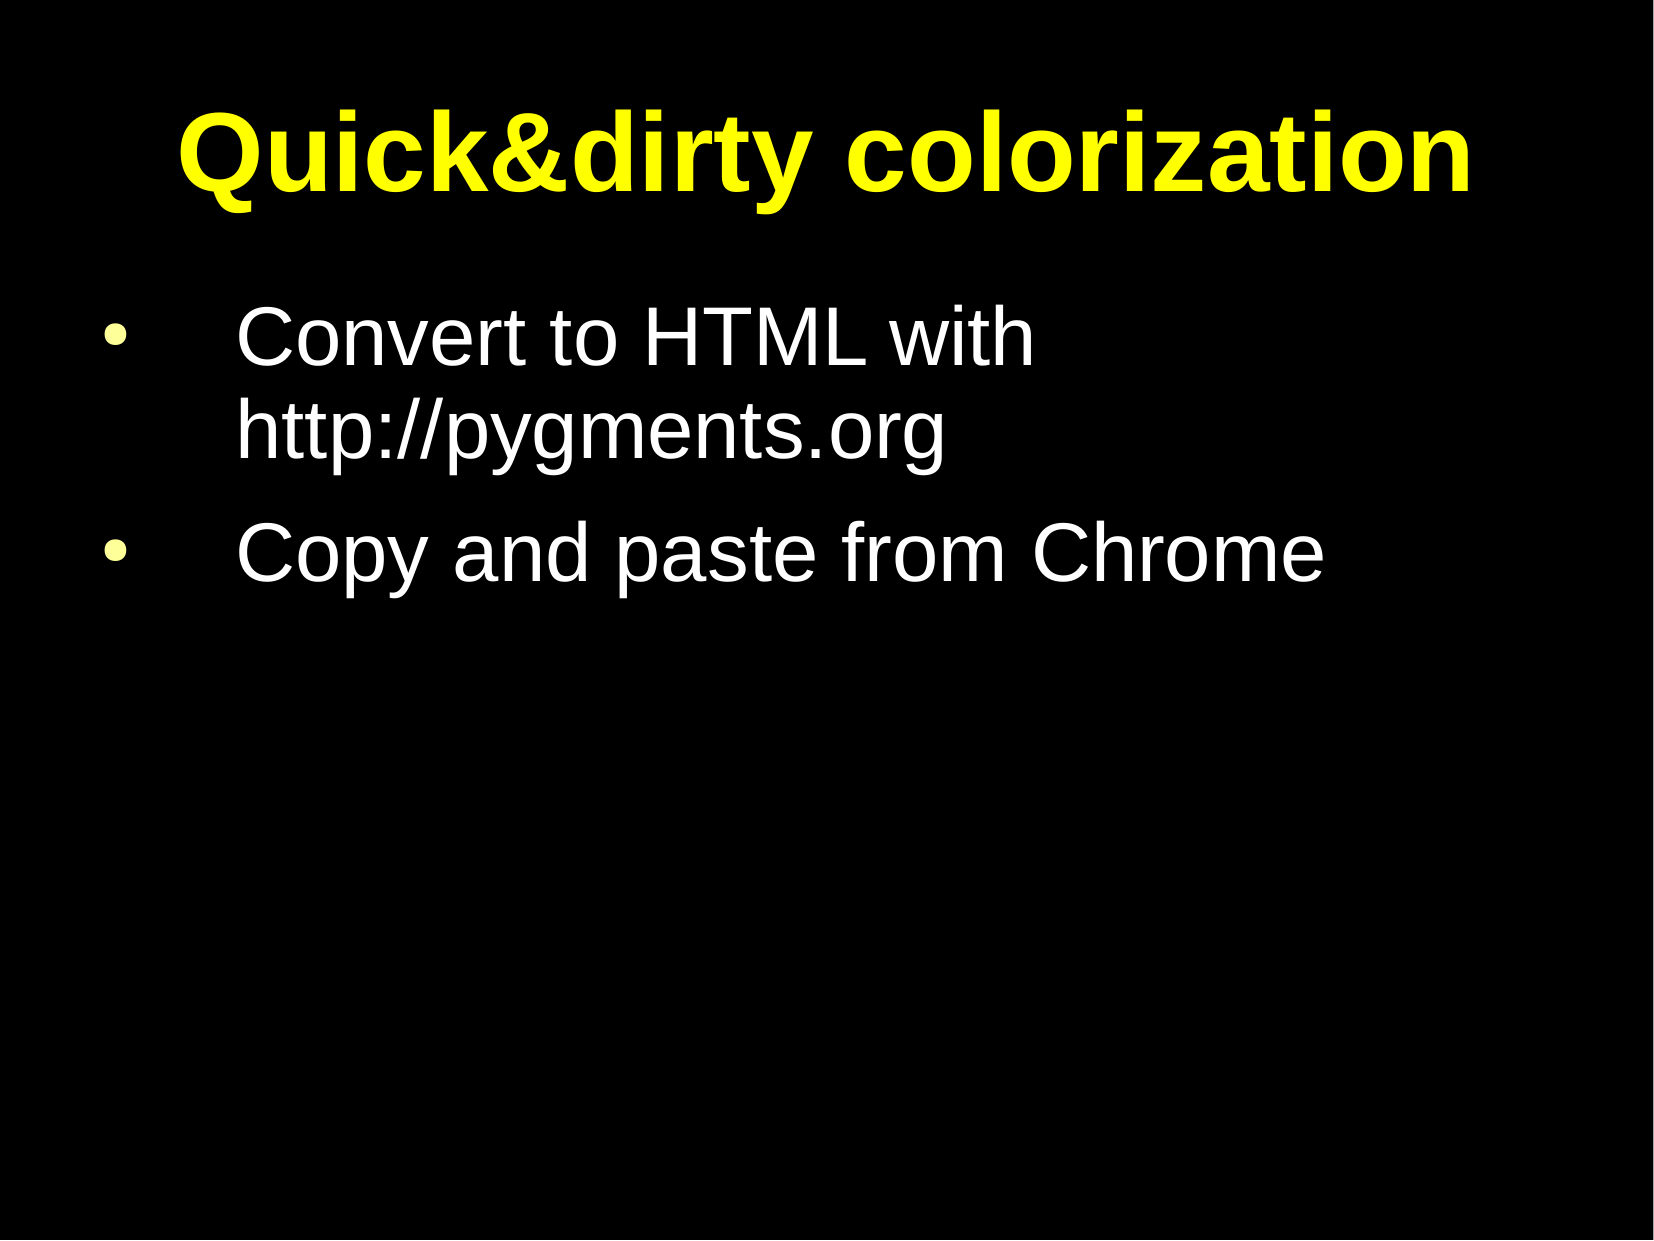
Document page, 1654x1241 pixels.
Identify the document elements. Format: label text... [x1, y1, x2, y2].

list Convert to HTML with http://pygments.org Copy and paste from Chrome [82, 290, 1571, 1109]
title Quick&dirty colorization [82, 56, 1571, 250]
